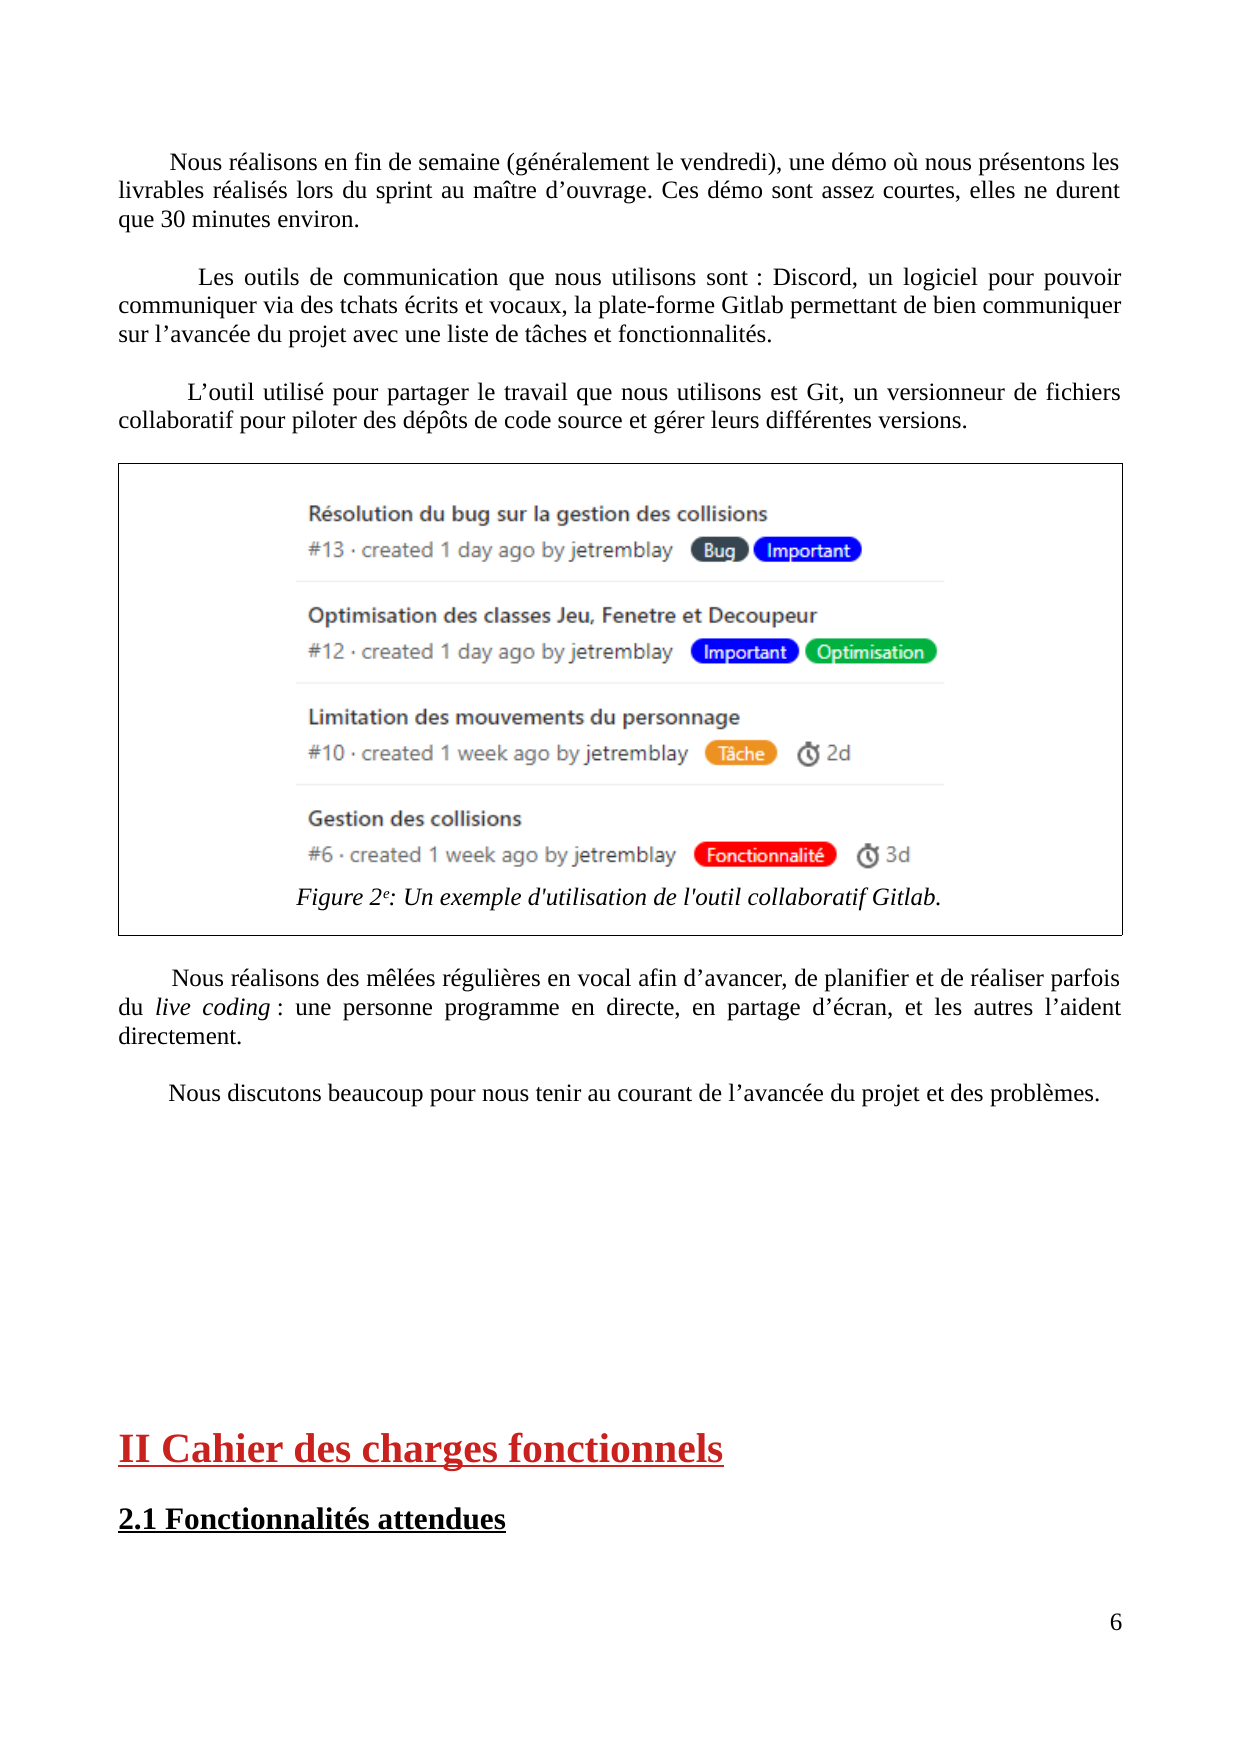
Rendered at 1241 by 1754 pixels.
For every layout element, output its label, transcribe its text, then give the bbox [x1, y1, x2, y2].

text Nous discutons beaucoup pour nous tenir au courant de l’avancée du projet et des problèmes. [118, 1078, 1122, 1107]
text 2.1 Fonctionnalités attendues [118, 1500, 1122, 1536]
text Les outils de communication que nous utilisons sont : Discord, un logiciel pour pouvoir communiquer via des tchats écrits et vocaux, la plate-forme Gitlab permettant de bien communiquer sur l’avancée du projet avec une liste de tâches et fonctionnalités. [118, 262, 1122, 348]
text L’outil utilisé pour partager le travail que nous utilisons est Git, un versionneur de fichiers collaboratif pour piloter des dépôts de code source et gérer leurs différentes versions. [118, 377, 1122, 434]
text Nous réalisons en fin de semaine (généralement le vendredi), une démo où nous présentons les livrables réalisés lors du sprint au maître d’ouvrage. Ces démo sont assez courtes, elles ne durent que 30 minutes environ. [118, 147, 1122, 233]
picture [296, 487, 945, 882]
text Nous réalisons des mêlées régulières en vocal afin d’avancer, de planifier et de réaliser parfois du live coding : une personne programme en directe, en partage d’écran, et les autres l’aident directement. [118, 963, 1122, 1050]
text II Cahier des charges fonctionnels [118, 1423, 1122, 1471]
table_header [119, 464, 1122, 935]
